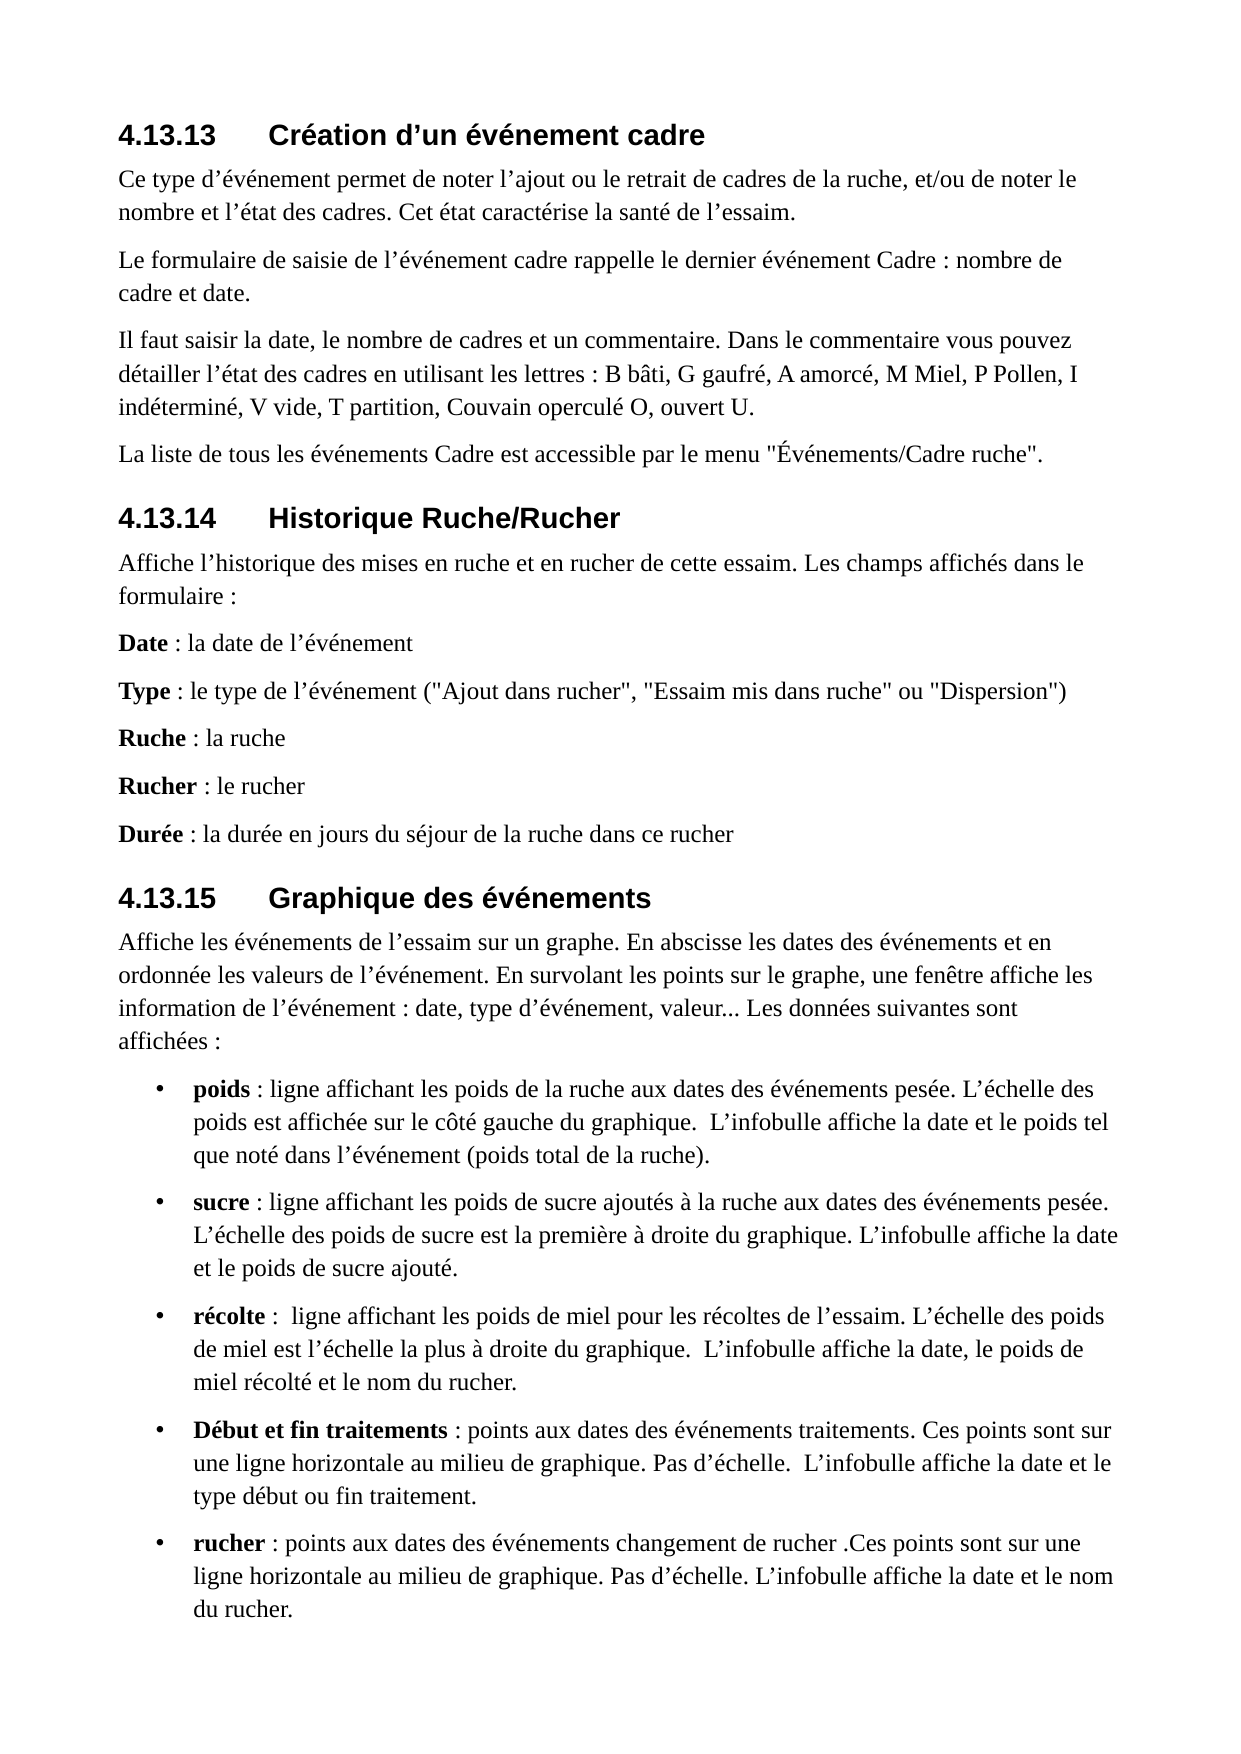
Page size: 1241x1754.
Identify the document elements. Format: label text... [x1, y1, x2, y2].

text Ce type d’événement permet de noter l’ajout ou le retrait de cadres de la ruche, et/ou de noter le nombre et l’état des cadres. Cet état caractérise la santé de l’essaim. [118, 164, 1122, 226]
list poids : ligne affichant les poids de la ruche aux dates des événements pesée. L’échelle des poids est affichée sur le côté gauche du graphique. L’infobulle affiche la date et le poids tel que noté dans l’événement (poids total de la ruche). [156, 1074, 1122, 1169]
subtitle Historique Ruche/Rucher [118, 501, 1122, 535]
text Affiche les événements de l’essaim sur un graphe. En abscisse les dates des événements et en ordonnée les valeurs de l’événement. En survolant les points sur le graphe, une fenêtre affiche les information de l’événement : date, type d’événement, valeur... Les données suivantes sont affichées : [118, 927, 1122, 1055]
text Le formulaire de saisie de l’événement cadre rappelle le dernier événement Cadre : nombre de cadre et date. [118, 245, 1122, 307]
list récolte : ligne affichant les poids de miel pour les récoltes de l’essaim. L’échelle des poids de miel est l’échelle la plus à droite du graphique. L’infobulle affiche la date, le poids de miel récolté et le nom du rucher. [156, 1301, 1122, 1396]
text Rucher : le rucher [118, 771, 1122, 800]
text Affiche l’historique des mises en ruche et en rucher de cette essaim. Les champs affichés dans le formulaire : [118, 548, 1122, 609]
text Il faut saisir la date, le nombre de cadres et un commentaire. Dans le commentaire vous pouvez détailler l’état des cadres en utilisant les lettres : B bâti, G gaufré, A amorcé, M Miel, P Pollen, I indéterminé, V vide, T partition, Couvain operculé O, ouvert U. [118, 326, 1122, 420]
list sucre : ligne affichant les poids de sucre ajoutés à la ruche aux dates des événements pesée. L’échelle des poids de sucre est la première à droite du graphique. L’infobulle affiche la date et le poids de sucre ajouté. [156, 1187, 1122, 1282]
text Type : le type de l’événement ("Ajout dans rucher", "Essaim mis dans ruche" ou "Dispersion") [118, 676, 1122, 705]
list rucher : points aux dates des événements changement de rucher .Ces points sont sur une ligne horizontale au milieu de graphique. Pas d’échelle. L’infobulle affiche la date et le nom du rucher. [156, 1528, 1122, 1623]
subtitle Graphique des événements [118, 881, 1122, 915]
text Durée : la durée en jours du séjour de la ruche dans ce rucher [118, 819, 1122, 847]
subtitle Création d’un événement cadre [118, 118, 1122, 152]
text Ruche : la ruche [118, 723, 1122, 752]
list Début et fin traitements : points aux dates des événements traitements. Ces points sont sur une ligne horizontale au milieu de graphique. Pas d’échelle. L’infobulle affiche la date et le type début ou fin traitement. [156, 1415, 1122, 1509]
text La liste de tous les événements Cadre est accessible par le menu "Événements/Cadre ruche". [118, 439, 1122, 468]
text Date : la date de l’événement [118, 628, 1122, 657]
